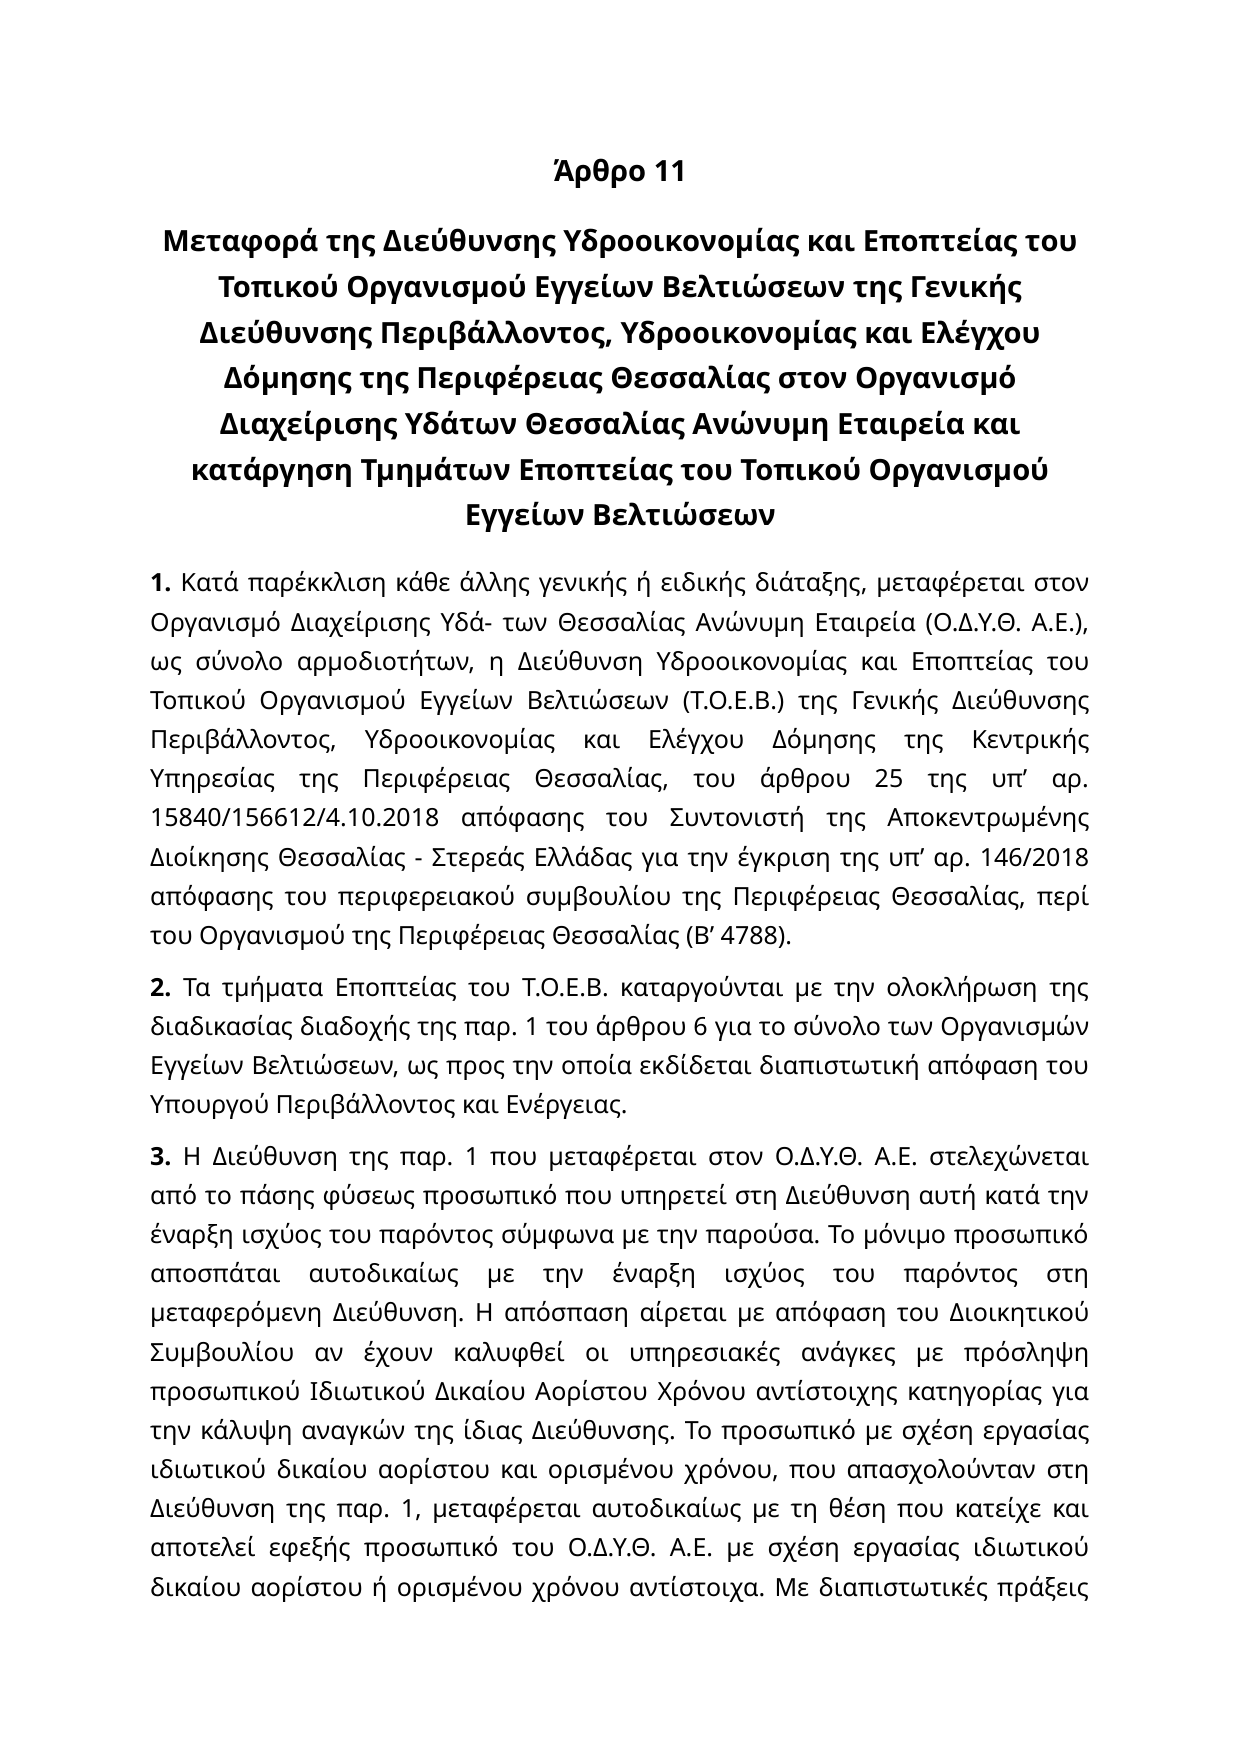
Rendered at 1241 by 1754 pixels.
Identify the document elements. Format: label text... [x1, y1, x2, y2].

subtitle Μεταφορά της Διεύθυνσης Υδροοικονομίας και Εποπτείας του Τοπικού Οργανισμού Εγγείων Βελτιώσεων της Γενικής Διεύθυνσης Περιβάλλοντος, Υδροοικονομίας και Ελέγχου Δόμησης της Περιφέρειας Θεσσαλίας στον Οργανισμό Διαχείρισης Υδάτων Θεσσαλίας Ανώνυμη Εταιρεία και κατάργηση Τμημάτων Εποπτείας του Τοπικού Οργανισμού Εγγείων Βελτιώσεων [150, 221, 1090, 534]
text 3. Η Διεύθυνση της παρ. 1 που μεταφέρεται στον Ο.Δ.Υ.Θ. Α.Ε. στελεχώνεται από το πάσης φύσεως προσωπικό που υπηρετεί στη Διεύθυνση αυτή κατά την έναρξη ισχύος του παρόντος σύμφωνα με την παρούσα. Το μόνιμο προσωπικό αποσπάται αυτοδικαίως με την έναρξη ισχύος του παρόντος στη μεταφερόμενη Διεύθυνση. Η απόσπαση αίρεται με απόφαση του Διοικητικού Συμβουλίου αν έχουν καλυφθεί οι υπηρεσιακές ανάγκες με πρόσληψη προσωπικού Ιδιωτικού Δικαίου Αορίστου Χρόνου αντίστοιχης κατηγορίας για την κάλυψη αναγκών της ίδιας Διεύθυνσης. Το προσωπικό με σχέση εργασίας ιδιωτικού δικαίου αορίστου και ορισμένου χρόνου, που απασχολούνταν στη Διεύθυνση της παρ. 1, μεταφέρεται αυτοδικαίως με τη θέση που κατείχε και αποτελεί εφεξής προσωπικό του Ο.Δ.Υ.Θ. Α.Ε. με σχέση εργασίας ιδιωτικού δικαίου αορίστου ή ορισμένου χρόνου αντίστοιχα. Με διαπιστωτικές πράξεις [150, 1138, 1090, 1603]
text 1. Κατά παρέκκλιση κάθε άλλης γενικής ή ειδικής διάταξης, μεταφέρεται στον Οργανισμό Διαχείρισης Υδά- των Θεσσαλίας Ανώνυμη Εταιρεία (Ο.Δ.Υ.Θ. Α.Ε.), ως σύνολο αρμοδιοτήτων, η Διεύθυνση Υδροοικονομίας και Εποπτείας του Τοπικού Οργανισμού Εγγείων Βελτιώσεων (Τ.Ο.Ε.Β.) της Γενικής Διεύθυνσης Περιβάλλοντος, Υδροοικονομίας και Ελέγχου Δόμησης της Κεντρικής Υπηρεσίας της Περιφέρειας Θεσσαλίας, του άρθρου 25 της υπ’ αρ. 15840/156612/4.10.2018 απόφασης του Συντονιστή της Αποκεντρωμένης Διοίκησης Θεσσαλίας - Στερεάς Ελλάδας για την έγκριση της υπ’ αρ. 146/2018 απόφασης του περιφερειακού συμβουλίου της Περιφέρειας Θεσσαλίας, περί του Οργανισμού της Περιφέρειας Θεσσαλίας (Β’ 4788). [150, 565, 1090, 952]
text 2. Τα τμήματα Εποπτείας του Τ.Ο.Ε.Β. καταργούνται με την ολοκλήρωση της διαδικασίας διαδοχής της παρ. 1 του άρθρου 6 για το σύνολο των Οργανισμών Εγγείων Βελτιώσεων, ως προς την οποία εκδίδεται διαπιστωτική απόφαση του Υπουργού Περιβάλλοντος και Ενέργειας. [150, 969, 1090, 1121]
subtitle Άρθρο 11 [150, 150, 1090, 190]
